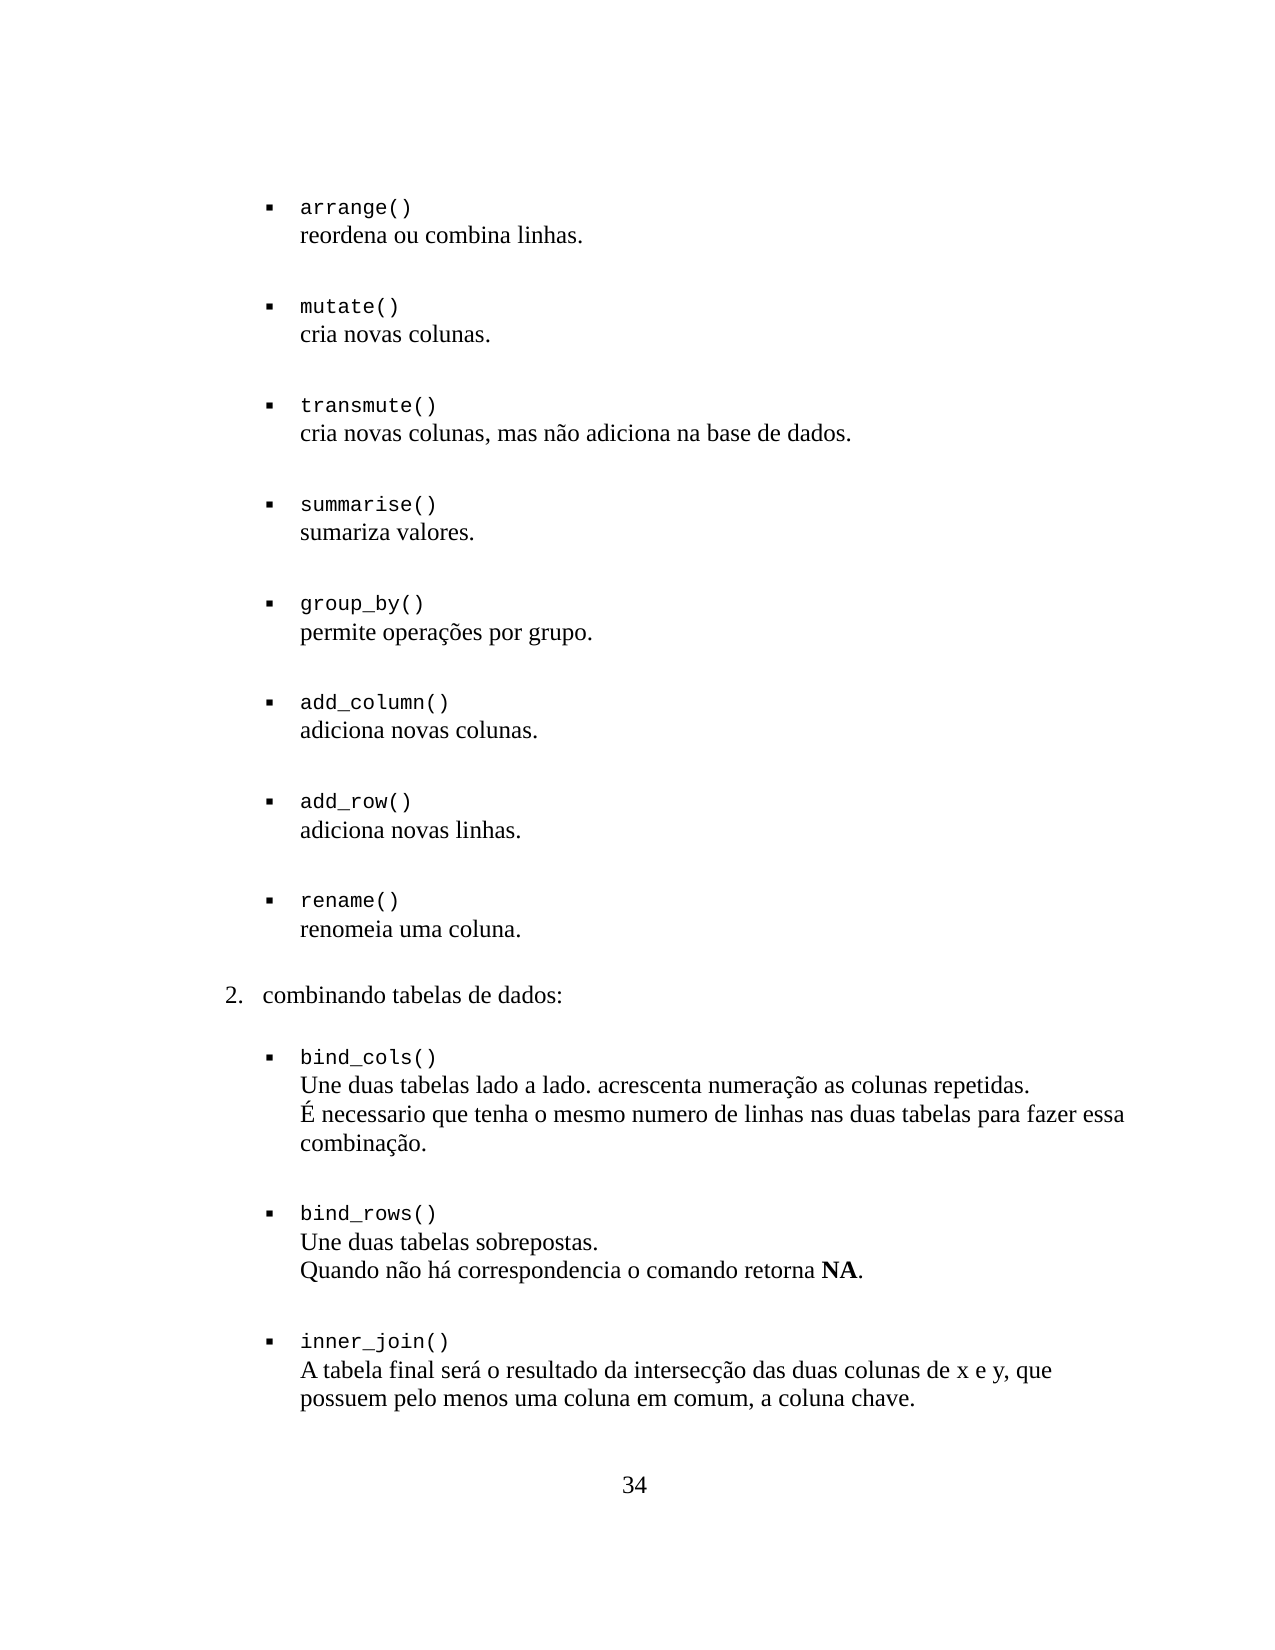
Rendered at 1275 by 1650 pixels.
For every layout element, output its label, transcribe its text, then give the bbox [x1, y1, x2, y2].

list add_row() adiciona novas linhas. [262, 791, 1125, 872]
list inner_join() A tabela final será o resultado da intersecção das duas colunas de x e y, que possuem pelo menos uma coluna em comum, a coluna chave. [262, 1331, 1125, 1412]
list combinando tabelas de dados: [225, 980, 1125, 1038]
list transmute() cria novas colunas, mas não adiciona na base de dados. [262, 395, 1125, 476]
list bind_rows() Une duas tabelas sobrepostas. Quando não há correspondencia o comando retorna NA. [262, 1203, 1125, 1313]
list add_column() adiciona novas colunas. [262, 692, 1125, 773]
list group_by() permite operações por grupo. [262, 593, 1125, 674]
list bind_cols() Une duas tabelas lado a lado. acrescenta numeração as colunas repetidas. É necessario que tenha o mesmo numero de linhas nas duas tabelas para fazer essa combinação. [262, 1047, 1125, 1185]
list summarise() sumariza valores. [262, 494, 1125, 575]
list rename() renomeia uma coluna. [262, 890, 1125, 971]
list [262, 150, 1125, 179]
list arrange() reordena ou combina linhas. [262, 197, 1125, 278]
list mutate() cria novas colunas. [262, 296, 1125, 377]
